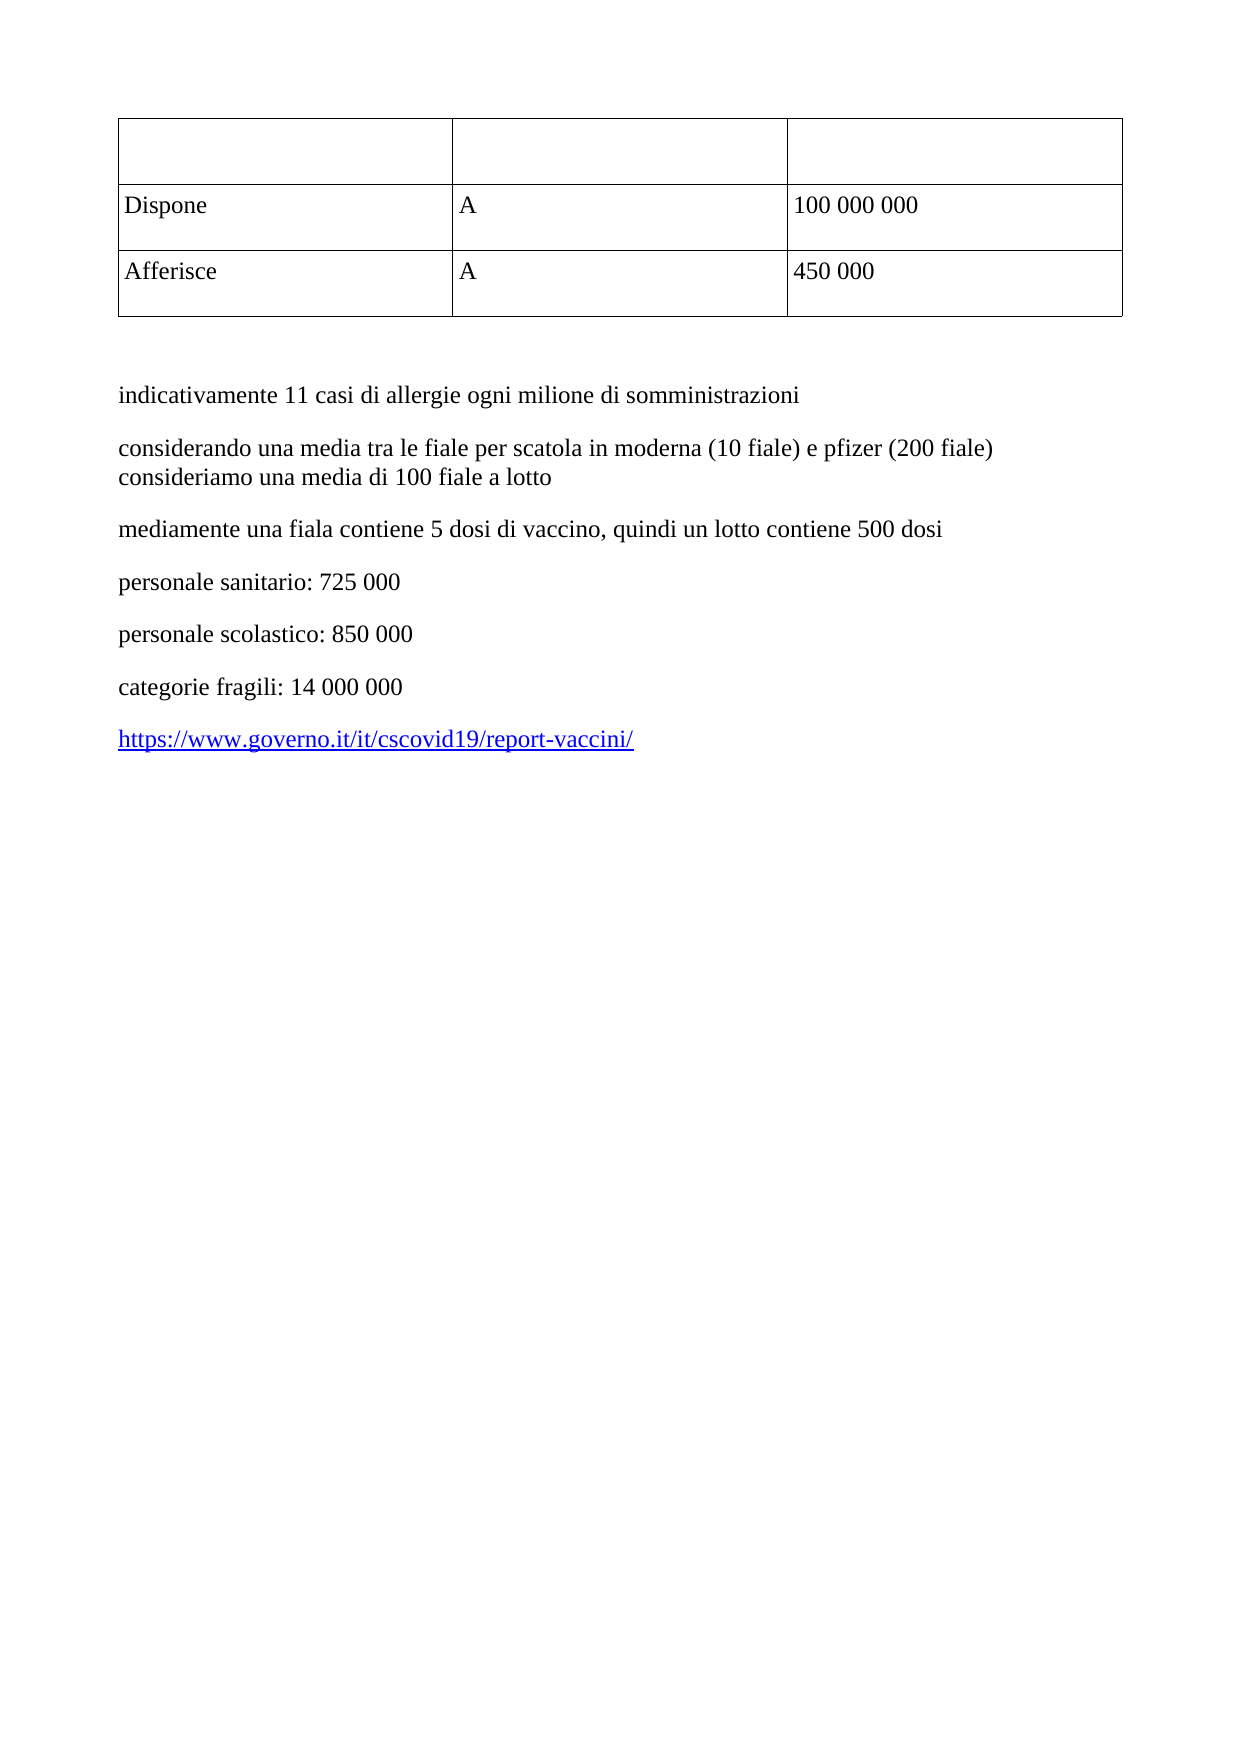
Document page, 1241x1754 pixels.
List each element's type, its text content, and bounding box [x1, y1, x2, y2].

text categorie fragili: 14 000 000 [118, 672, 1122, 701]
table_cell A [453, 185, 787, 250]
text personale sanitario: 725 000 [118, 567, 1122, 596]
table_cell 100 000 000 [788, 185, 1122, 250]
table_cell Dispone [119, 185, 452, 250]
text indicativamente 11 casi di allergie ogni milione di somministrazioni [118, 381, 1122, 409]
table_cell Afferisce [119, 251, 452, 316]
table_cell [119, 119, 452, 184]
table_cell [453, 119, 787, 184]
text https://www.governo.it/it/cscovid19/report-vaccini/ [118, 724, 1122, 753]
text considerando una media tra le fiale per scatola in moderna (10 fiale) e pfizer (200 fiale) consideriamo una media di 100 fiale a lotto [118, 433, 1122, 491]
table_cell A [453, 251, 787, 316]
table_cell 450 000 [788, 251, 1122, 316]
table_cell [788, 119, 1122, 184]
text personale scolastico: 850 000 [118, 619, 1122, 648]
text mediamente una fiala contiene 5 dosi di vaccino, quindi un lotto contiene 500 dosi [118, 514, 1122, 543]
